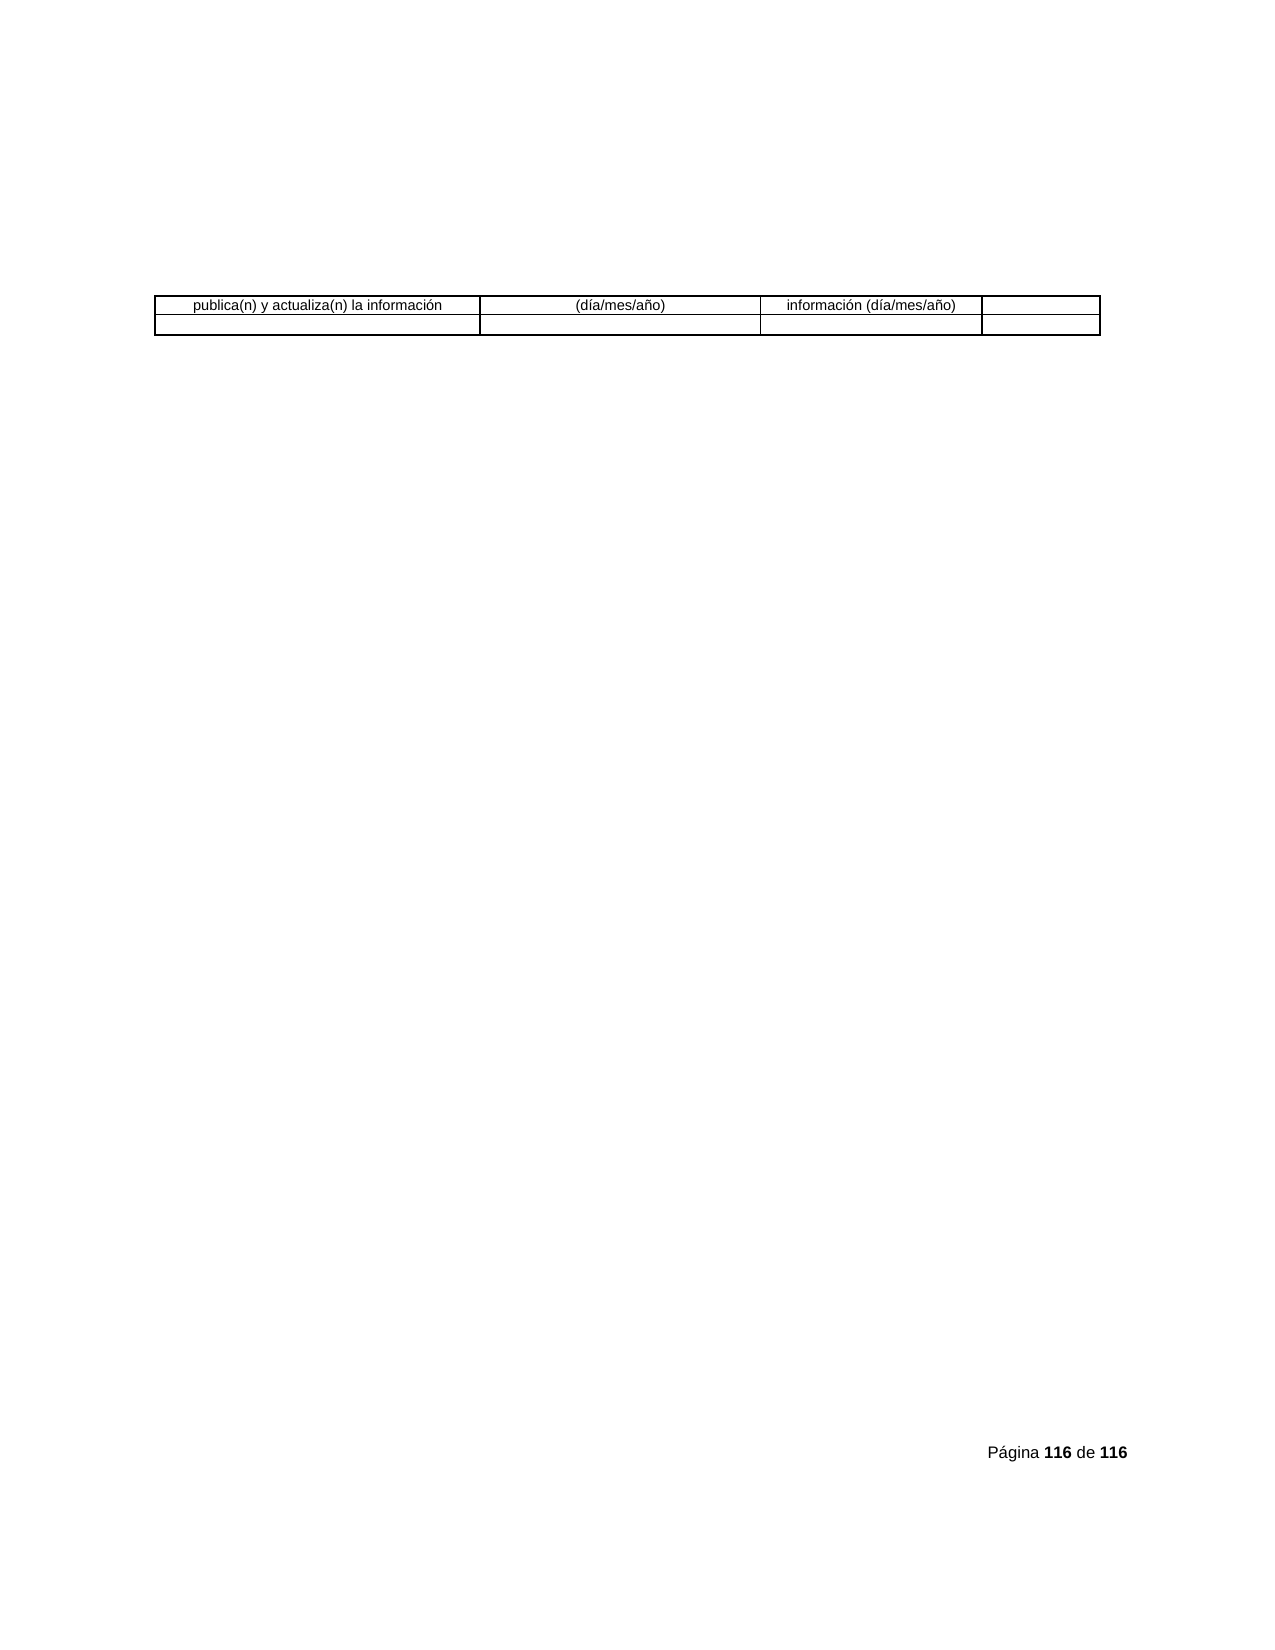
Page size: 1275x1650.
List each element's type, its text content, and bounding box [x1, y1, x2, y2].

table_cell [761, 315, 981, 334]
table_cell [481, 315, 760, 334]
table_header información (día/mes/año) [761, 297, 981, 314]
table_header publica(n) y actualiza(n) la información [156, 297, 479, 314]
table_header (día/mes/año) [481, 297, 760, 314]
table_cell [156, 315, 479, 334]
table_header [983, 297, 1099, 314]
table_cell [983, 315, 1099, 334]
